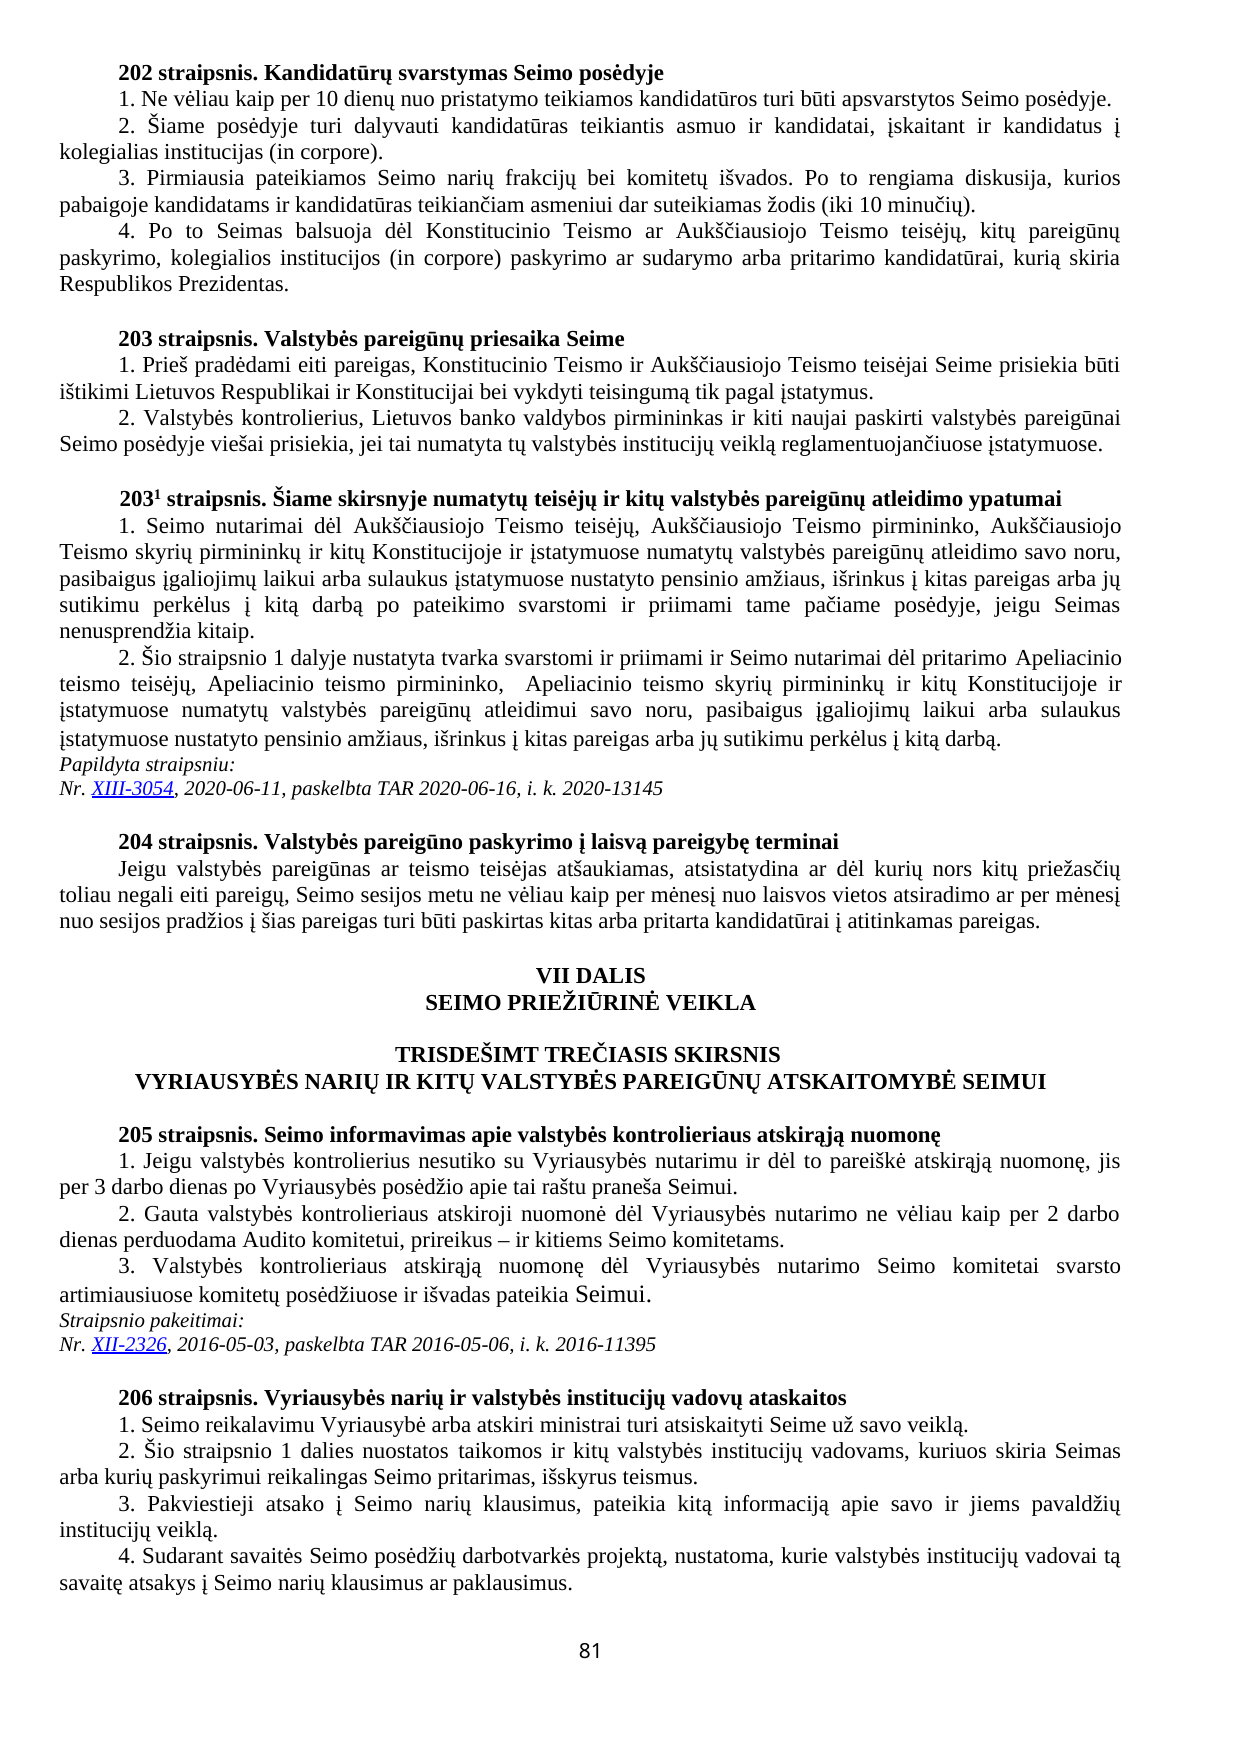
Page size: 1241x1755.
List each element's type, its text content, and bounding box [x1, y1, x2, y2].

text SEIMO PRIEŽIŪRINĖ VEIKLA [59, 989, 1122, 1015]
text 1. Seimo nutarimai dėl Aukščiausiojo Teismo teisėjų, Aukščiausiojo Teismo pirmininko, Aukščiausiojo Teismo skyrių pirmininkų ir kitų Konstitucijoje ir įstatymuose numatytų valstybės pareigūnų atleidimo savo noru, pasibaigus įgaliojimų laikui arba sulaukus įstatymuose nustatyto pensinio amžiaus, išrinkus į kitas pareigas arba jų sutikimu perkėlus į kitą darbą po pateikimo svarstomi ir priimami tame pačiame posėdyje, jeigu Seimas nenusprendžia kitaip. [59, 512, 1122, 644]
text Papildyta straipsniu: [59, 751, 1122, 776]
text 1. Ne vėliau kaip per 10 dienų nuo pristatymo teikiamos kandidatūros turi būti apsvarstytos Seimo posėdyje. [59, 85, 1122, 112]
text 2. Šio straipsnio 1 dalyje nustatyta tvarka svarstomi ir priimami ir Seimo nutarimai dėl pritarimo Apeliacinio teismo teisėjų, Apeliacinio teismo pirmininko, Apeliacinio teismo skyrių pirmininkų ir kitų Konstitucijoje ir įstatymuose numatytų valstybės pareigūnų atleidimui savo noru, pasibaigus įgaliojimų laikui arba sulaukus įstatymuose nustatyto pensinio amžiaus, išrinkus į kitas pareigas arba jų sutikimu perkėlus į kitą darbą. [59, 644, 1122, 751]
text TRISDEŠIMT TREČIASIS SKIRSNIS [59, 1042, 1122, 1068]
text 2. Gauta valstybės kontrolieriaus atskiroji nuomonė dėl Vyriausybės nutarimo ne vėliau kaip per 2 darbo dienas perduodama Audito komitetui, prireikus – ir kitiems Seimo komitetams. [59, 1200, 1122, 1252]
text 203 straipsnis. Valstybės pareigūnų priesaika Seime [59, 325, 1122, 351]
text 2. Šiame posėdyje turi dalyvauti kandidatūras teikiantis asmuo ir kandidatai, įskaitant ir kandidatus į kolegialias institucijas (in corpore). [59, 112, 1122, 164]
text 2031 straipsnis. Šiame skirsnyje numatytų teisėjų ir kitų valstybės pareigūnų atleidimo ypatumai [119, 486, 1122, 512]
text 3. Valstybės kontrolieriaus atskirąją nuomonę dėl Vyriausybės nutarimo Seimo komitetai svarsto artimiausiuose komitetų posėdžiuose ir išvadas pateikia Seimui. [59, 1252, 1122, 1307]
text 4. Po to Seimas balsuoja dėl Konstitucinio Teismo ar Aukščiausiojo Teismo teisėjų, kitų pareigūnų paskyrimo, kolegialios institucijos (in corpore) paskyrimo ar sudarymo arba pritarimo kandidatūrai, kurią skiria Respublikos Prezidentas. [59, 217, 1122, 296]
text Nr. XII-2326, 2016-05-03, paskelbta TAR 2016-05-06, i. k. 2016-11395 [59, 1332, 1122, 1356]
text 1. Jeigu valstybės kontrolierius nesutiko su Vyriausybės nutarimu ir dėl to pareiškė atskirąją nuomonę, jis per 3 darbo dienas po Vyriausybės posėdžio apie tai raštu praneša Seimui. [59, 1147, 1122, 1200]
text Straipsnio pakeitimai: [59, 1307, 1122, 1332]
text 1. Prieš pradėdami eiti pareigas, Konstitucinio Teismo ir Aukščiausiojo Teismo teisėjai Seime prisiekia būti ištikimi Lietuvos Respublikai ir Konstitucijai bei vykdyti teisingumą tik pagal įstatymus. [59, 351, 1122, 404]
text 2. Valstybės kontrolierius, Lietuvos banko valdybos pirmininkas ir kiti naujai paskirti valstybės pareigūnai Seimo posėdyje viešai prisiekia, jei tai numatyta tų valstybės institucijų veiklą reglamentuojančiuose įstatymuose. [59, 404, 1122, 457]
text 2. Šio straipsnio 1 dalies nuostatos taikomos ir kitų valstybės institucijų vadovams, kuriuos skiria Seimas arba kurių paskyrimui reikalingas Seimo pritarimas, išskyrus teismus. [59, 1437, 1122, 1490]
text Jeigu valstybės pareigūnas ar teismo teisėjas atšaukiamas, atsistatydina ar dėl kurių nors kitų priežasčių toliau negali eiti pareigų, Seimo sesijos metu ne vėliau kaip per mėnesį nuo laisvos vietos atsiradimo ar per mėnesį nuo sesijos pradžios į šias pareigas turi būti paskirtas kitas arba pritarta kandidatūrai į atitinkamas pareigas. [59, 855, 1122, 934]
text 205 straipsnis. Seimo informavimas apie valstybės kontrolieriaus atskirąją nuomonę [118, 1121, 1122, 1147]
text 1. Seimo reikalavimu Vyriausybė arba atskiri ministrai turi atsiskaityti Seime už savo veiklą. [59, 1411, 1122, 1437]
text 204 straipsnis. Valstybės pareigūno paskyrimo į laisvą pareigybę terminai [59, 828, 1122, 855]
text Nr. XIII-3054, 2020-06-11, paskelbta TAR 2020-06-16, i. k. 2020-13145 [59, 776, 1122, 799]
text VII DALIS [59, 962, 1122, 989]
text 202 straipsnis. Kandidatūrų svarstymas Seimo posėdyje [59, 59, 1122, 85]
text VYRIAUSYBĖS NARIŲ IR KITŲ VALSTYBĖS PAREIGŪNŲ ATSKAITOMYBĖ SEIMUI [59, 1068, 1122, 1094]
text 4. Sudarant savaitės Seimo posėdžių darbotvarkės projektą, nustatoma, kurie valstybės institucijų vadovai tą savaitę atsakys į Seimo narių klausimus ar paklausimus. [59, 1542, 1122, 1595]
text 3. Pakviestieji atsako į Seimo narių klausimus, pateikia kitą informaciją apie savo ir jiems pavaldžių institucijų veiklą. [59, 1490, 1122, 1542]
text 206 straipsnis. Vyriausybės narių ir valstybės institucijų vadovų ataskaitos [59, 1384, 1122, 1411]
text 3. Pirmiausia pateikiamos Seimo narių frakcijų bei komitetų išvados. Po to rengiama diskusija, kurios pabaigoje kandidatams ir kandidatūras teikiančiam asmeniui dar suteikiamas žodis (iki 10 minučių). [59, 164, 1122, 217]
